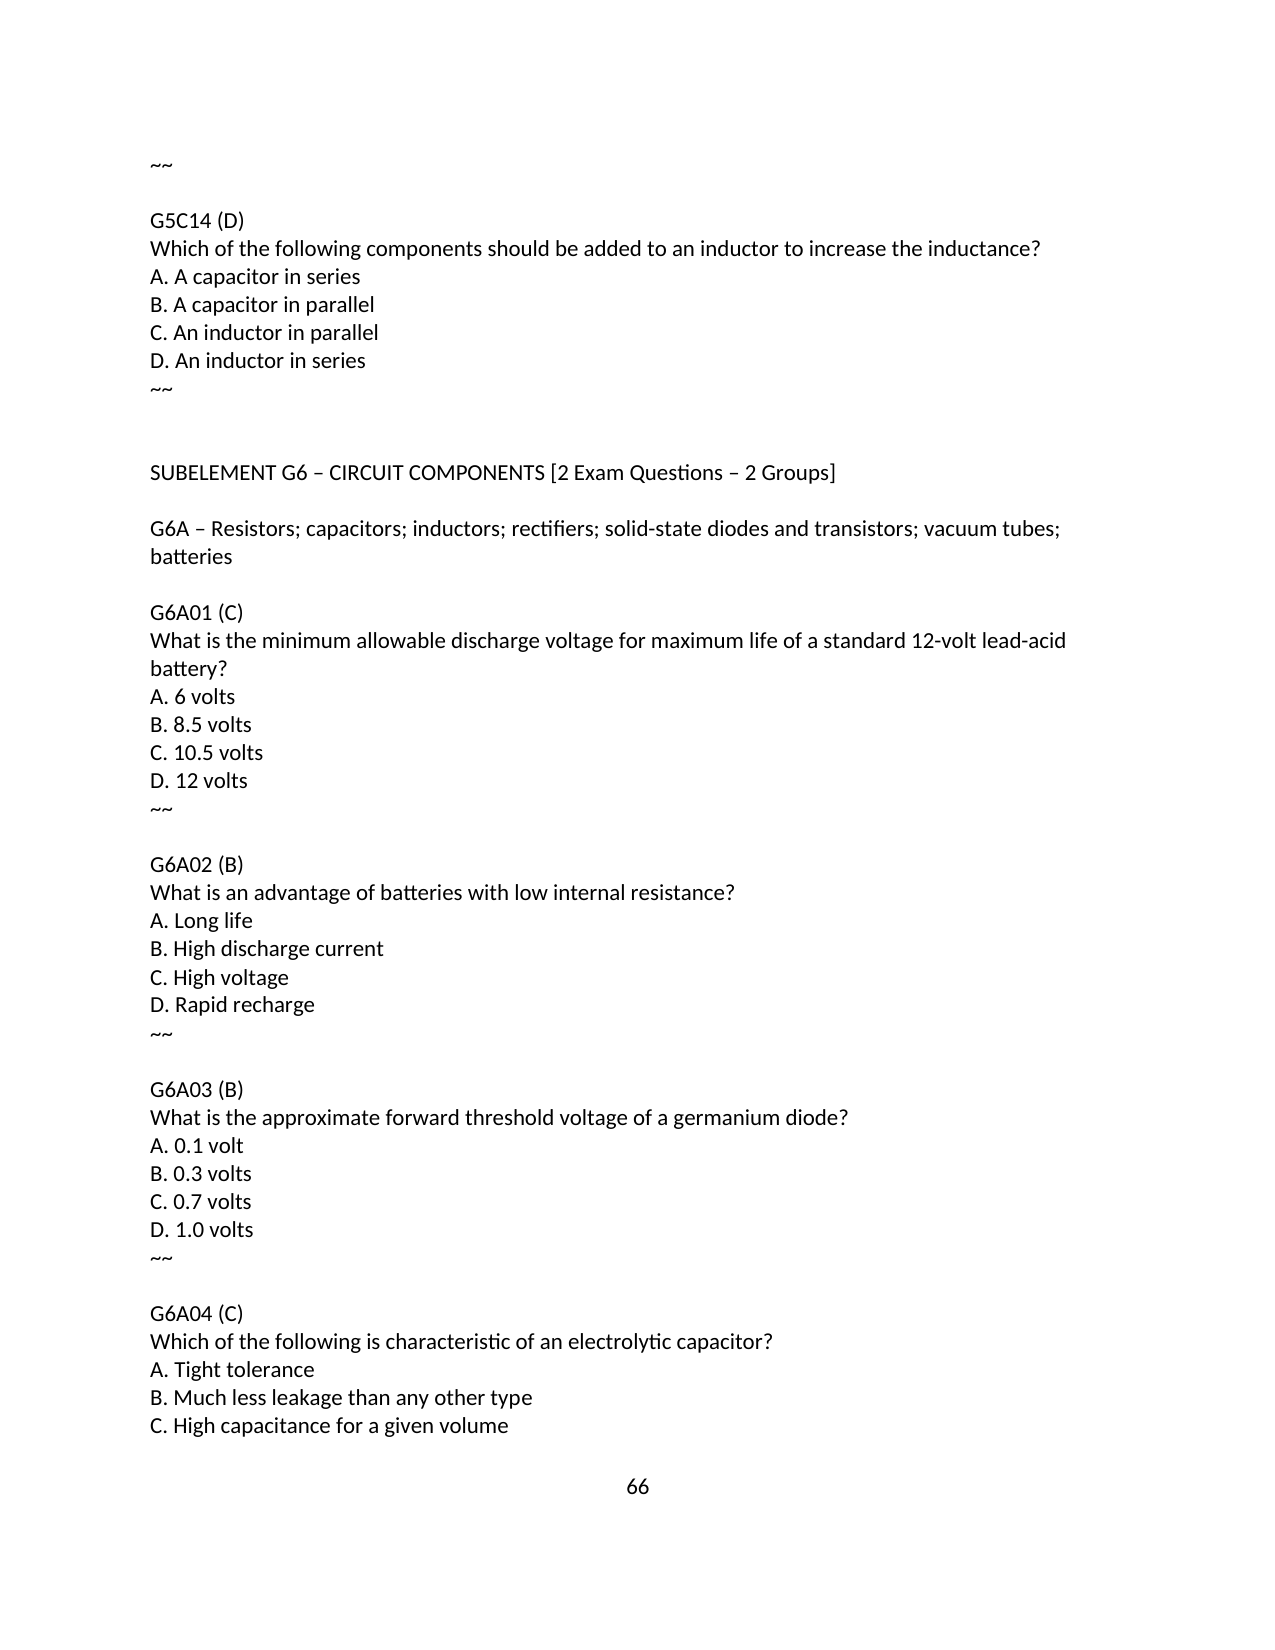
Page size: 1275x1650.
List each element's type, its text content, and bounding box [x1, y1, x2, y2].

text A. Long life [150, 907, 1125, 934]
text ~~ [150, 794, 1125, 822]
text What is the minimum allowable discharge voltage for maximum life of a standard 12-volt lead-acid battery? [150, 626, 1125, 682]
text ~~ [150, 150, 1125, 178]
text D. Rapid recharge [150, 991, 1125, 1019]
text G6A04 (C) [150, 1299, 1125, 1327]
text A. 6 volts [150, 682, 1125, 710]
text ~~ [150, 1243, 1125, 1271]
text What is the approximate forward threshold voltage of a germanium diode? [150, 1103, 1125, 1131]
text G6A03 (B) [150, 1075, 1125, 1103]
text B. Much less leakage than any other type [150, 1383, 1125, 1411]
text G6A02 (B) [150, 851, 1125, 878]
text D. 1.0 volts [150, 1215, 1125, 1243]
text C. 0.7 volts [150, 1187, 1125, 1215]
text G5C14 (D) [150, 206, 1125, 234]
text ~~ [150, 1019, 1125, 1047]
text D. 12 volts [150, 766, 1125, 794]
text C. High capacitance for a given volume [150, 1411, 1125, 1439]
text What is an advantage of batteries with low internal resistance? [150, 878, 1125, 907]
text B. 8.5 volts [150, 710, 1125, 738]
text G6A01 (C) [150, 598, 1125, 626]
text Which of the following is characteristic of an electrolytic capacitor? [150, 1327, 1125, 1355]
text C. High voltage [150, 963, 1125, 991]
text A. A capacitor in series [150, 262, 1125, 290]
text Which of the following components should be added to an inductor to increase the inductance? [150, 234, 1125, 262]
text A. 0.1 volt [150, 1131, 1125, 1159]
text C. An inductor in parallel [150, 318, 1125, 346]
text B. A capacitor in parallel [150, 290, 1125, 318]
text SUBELEMENT G6 – CIRCUIT COMPONENTS [2 Exam Questions – 2 Groups] [150, 458, 1125, 486]
text D. An inductor in series [150, 346, 1125, 374]
text ~~ [150, 374, 1125, 402]
text G6A – Resistors; capacitors; inductors; rectifiers; solid-state diodes and transistors; vacuum tubes; batteries [150, 514, 1125, 570]
text A. Tight tolerance [150, 1355, 1125, 1383]
text B. High discharge current [150, 934, 1125, 963]
text B. 0.3 volts [150, 1159, 1125, 1187]
text C. 10.5 volts [150, 738, 1125, 766]
